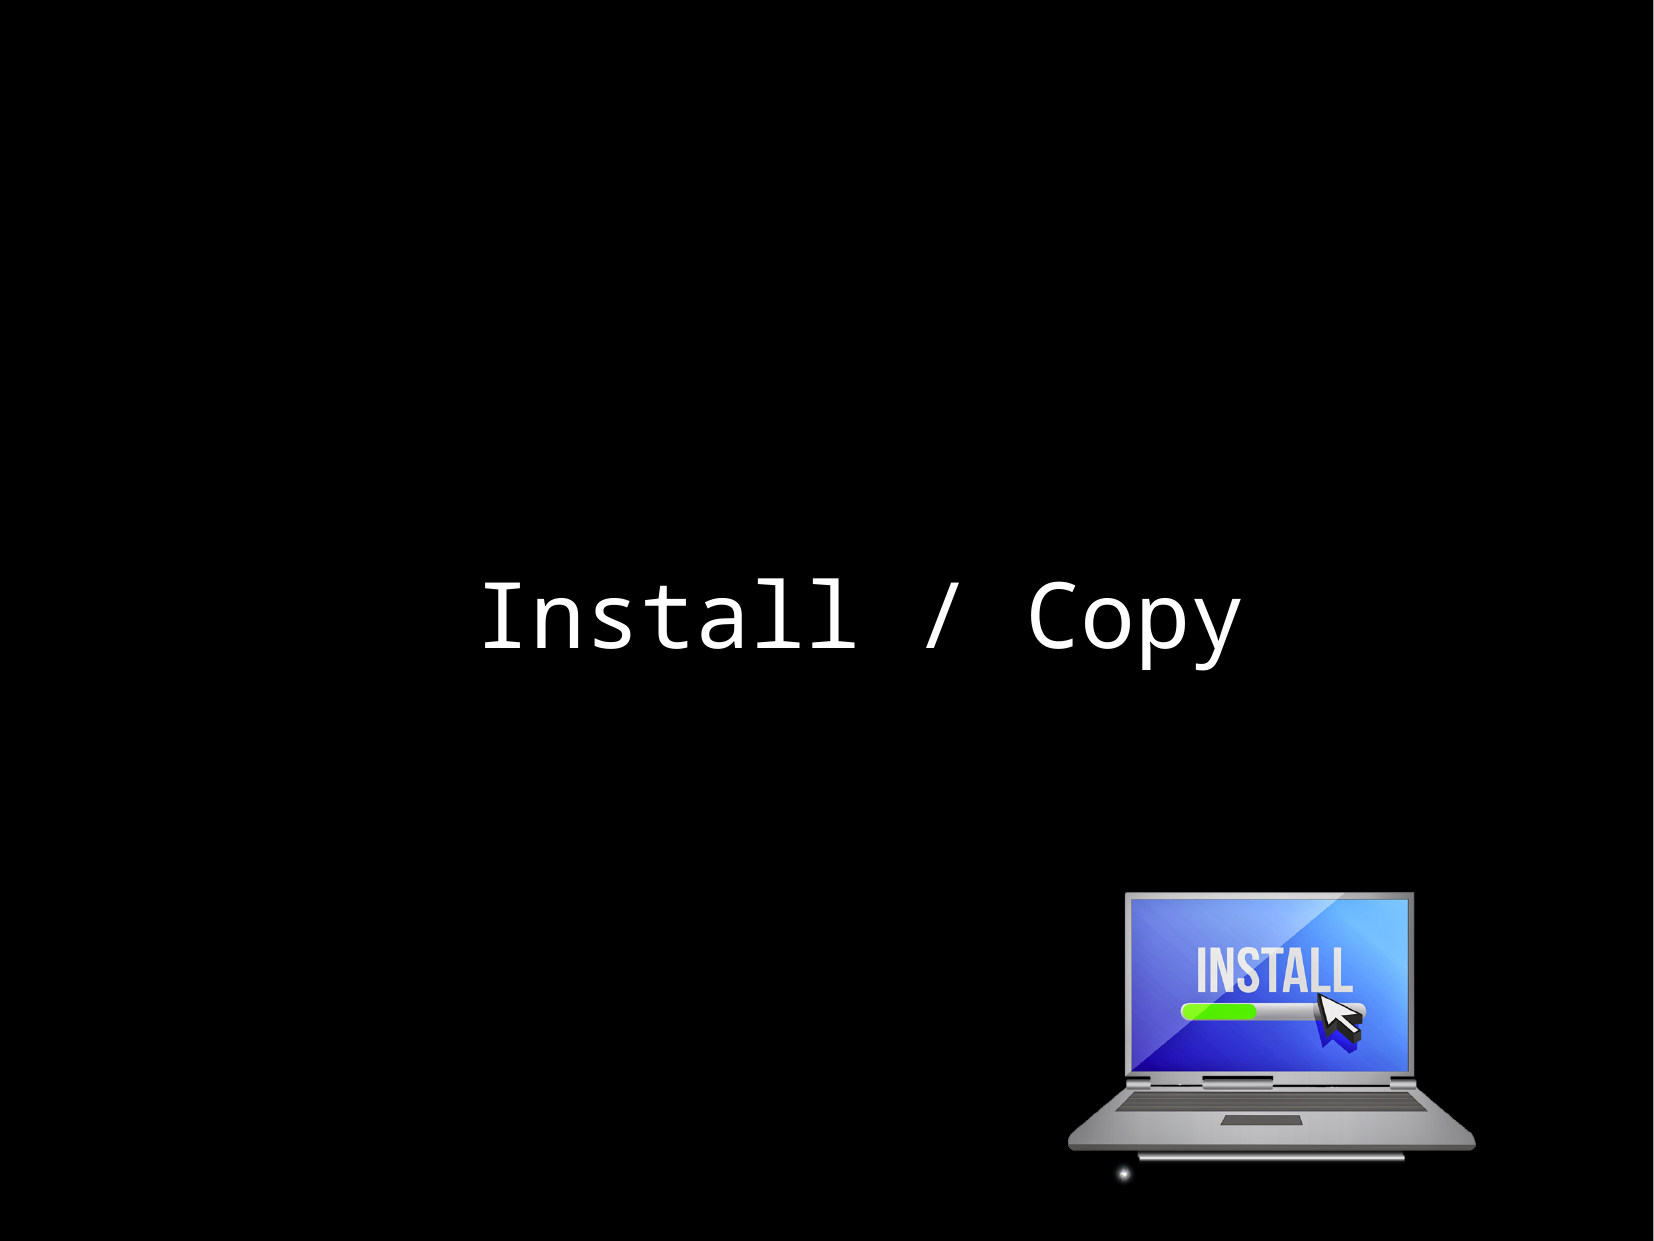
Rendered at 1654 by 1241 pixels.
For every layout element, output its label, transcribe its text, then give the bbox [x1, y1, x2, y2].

title Install / Copy [116, 510, 1606, 718]
picture [0, 0, 1654, 1241]
